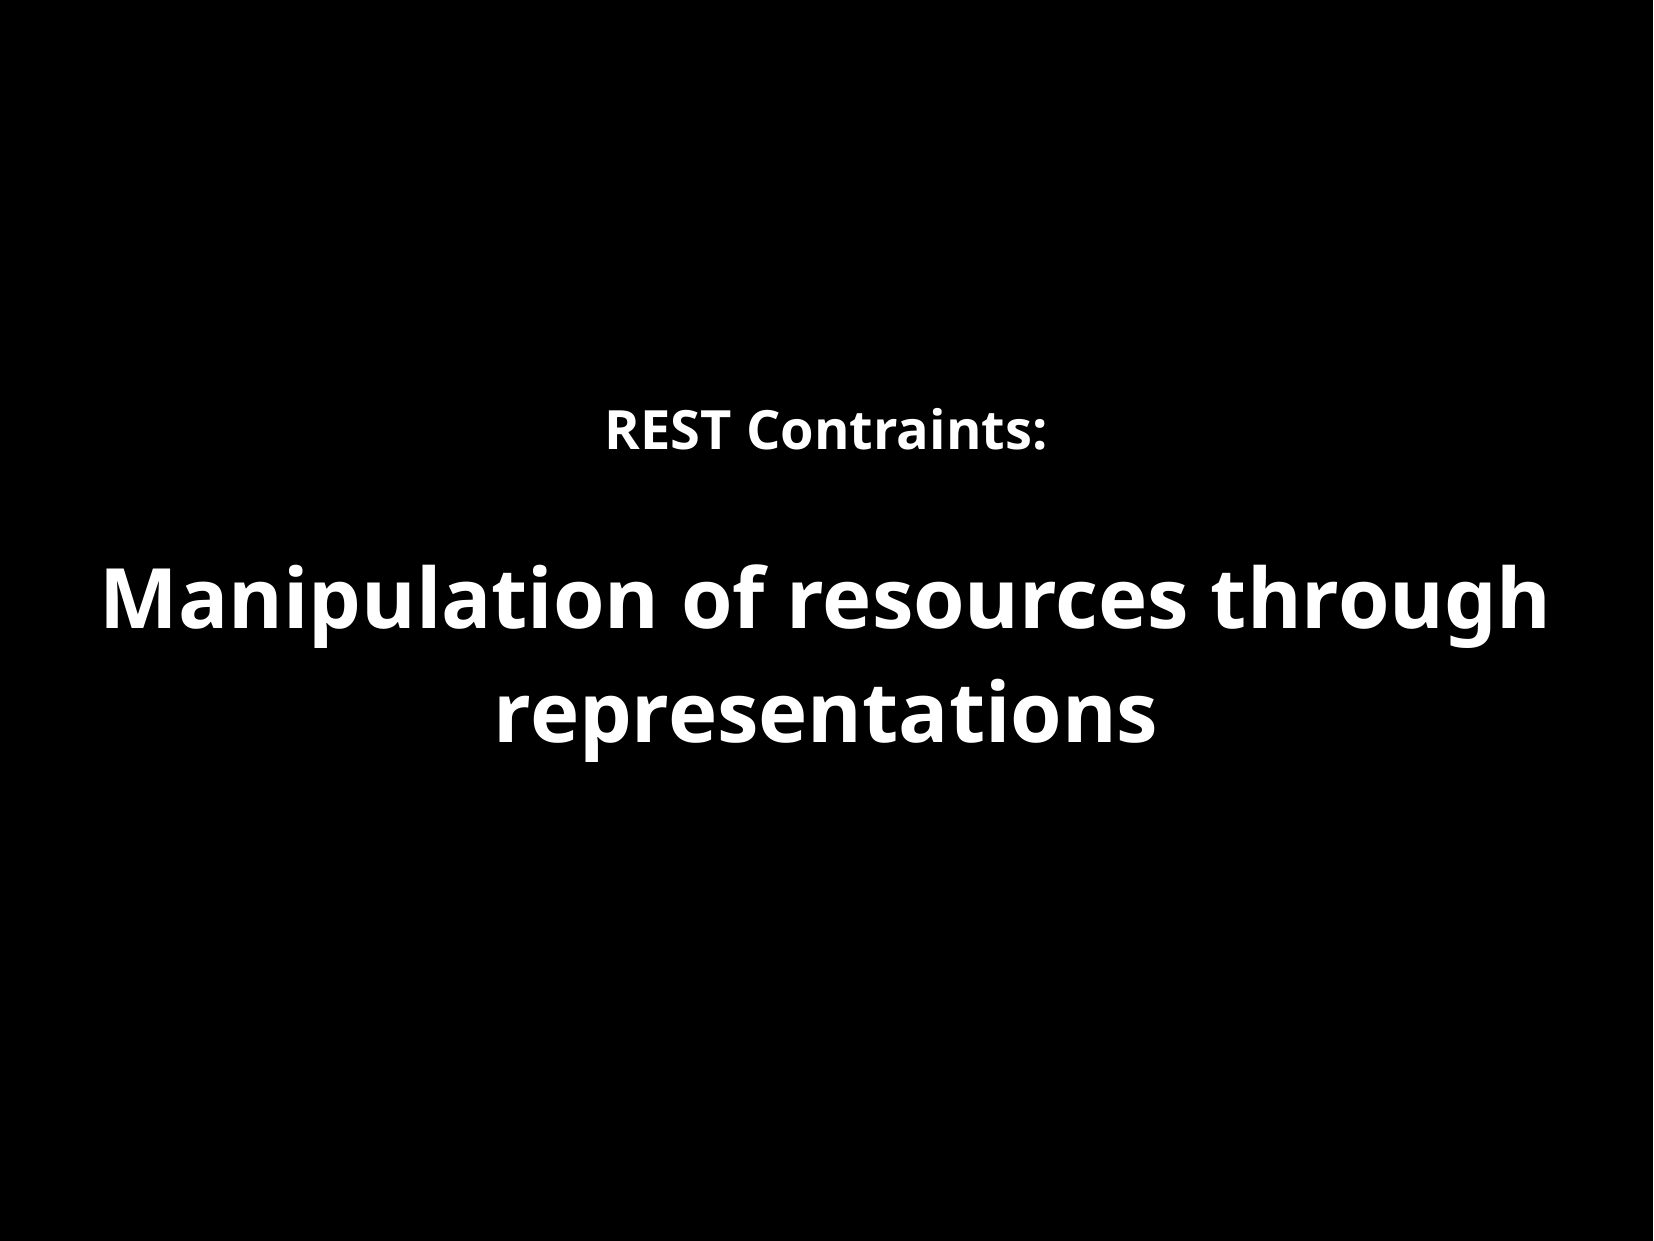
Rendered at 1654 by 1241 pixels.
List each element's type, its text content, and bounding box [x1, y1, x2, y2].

subtitle REST Contraints: Manipulation of resources through representations [82, 49, 1571, 1109]
